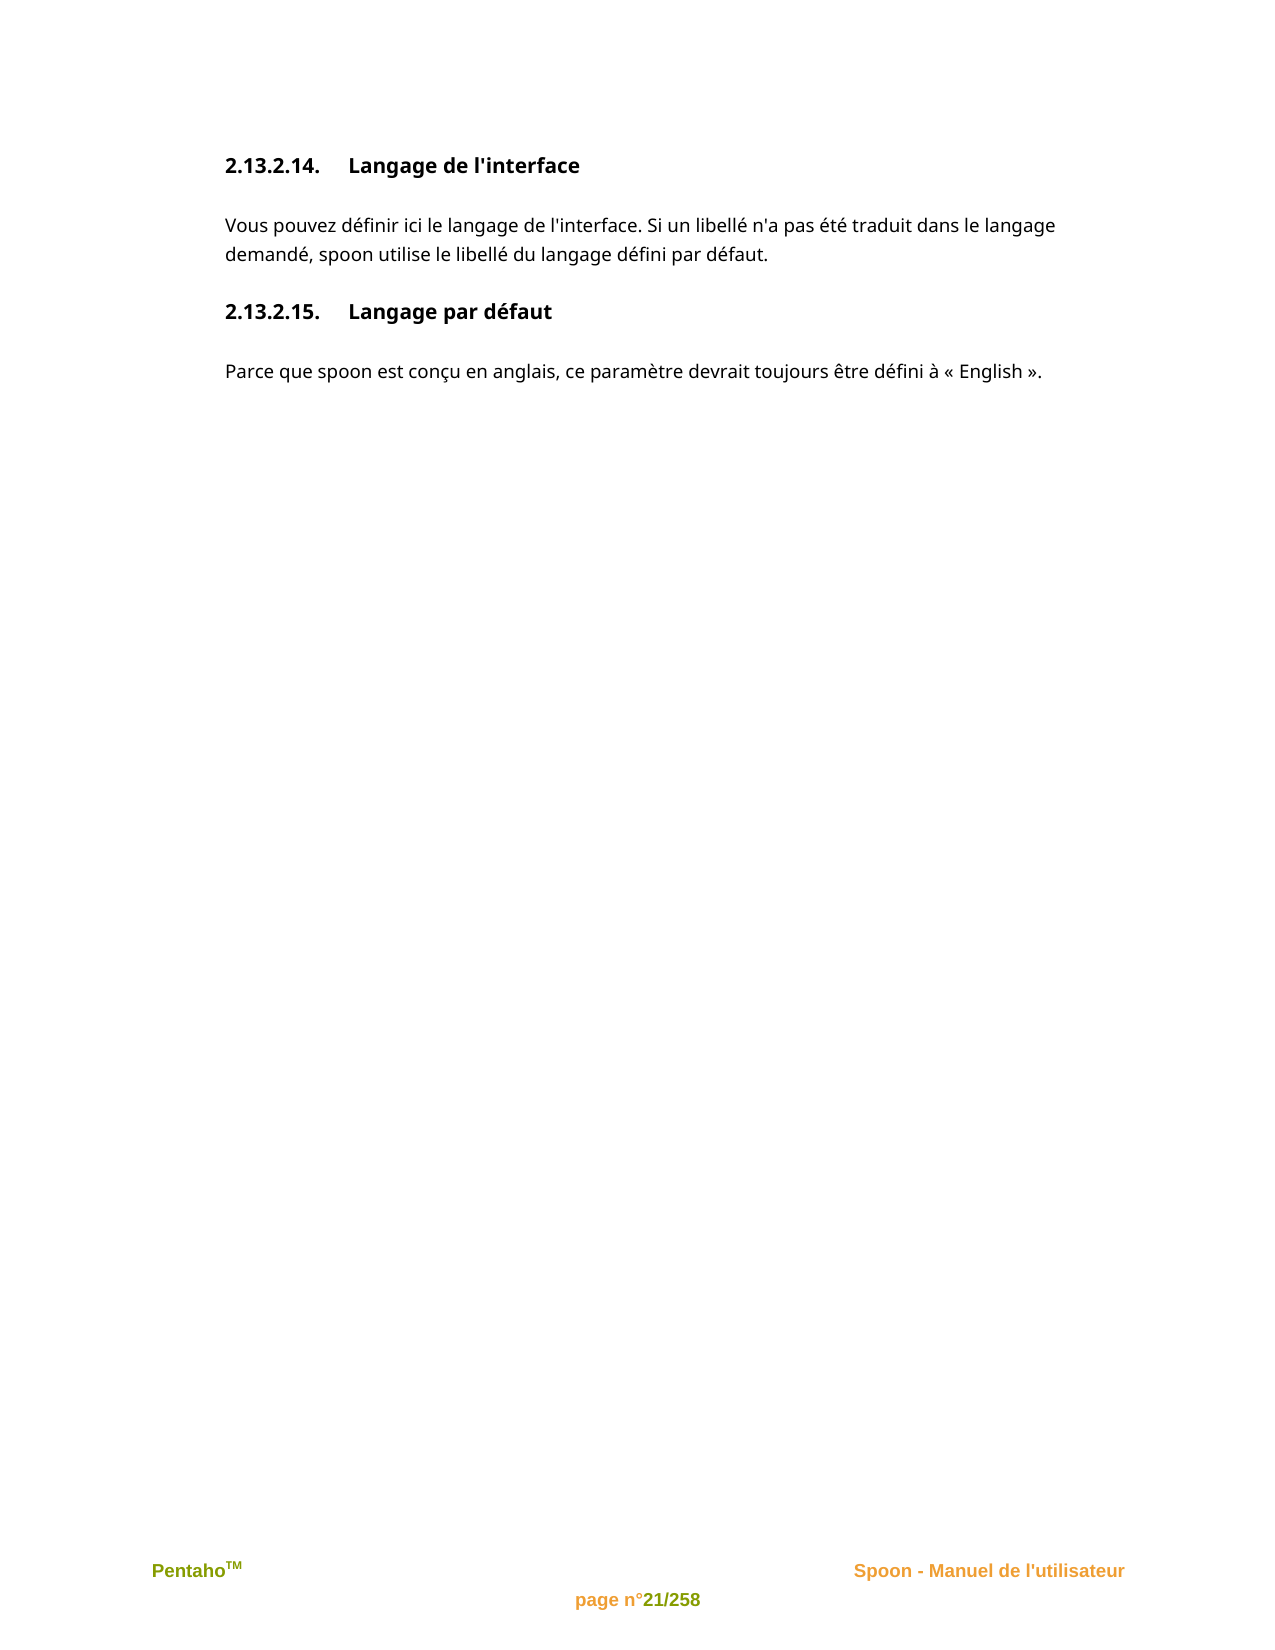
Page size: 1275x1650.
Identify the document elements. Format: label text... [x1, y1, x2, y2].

subtitle Langage par défaut [225, 296, 1125, 326]
subtitle Langage de l'interface [225, 150, 1125, 179]
text Vous pouvez définir ici le langage de l'interface. Si un libellé n'a pas été traduit dans le langage demandé, spoon utilise le libellé du langage défini par défaut. [225, 209, 1125, 267]
text Parce que spoon est conçu en anglais, ce paramètre devrait toujours être défini à « English ». [225, 355, 1125, 384]
